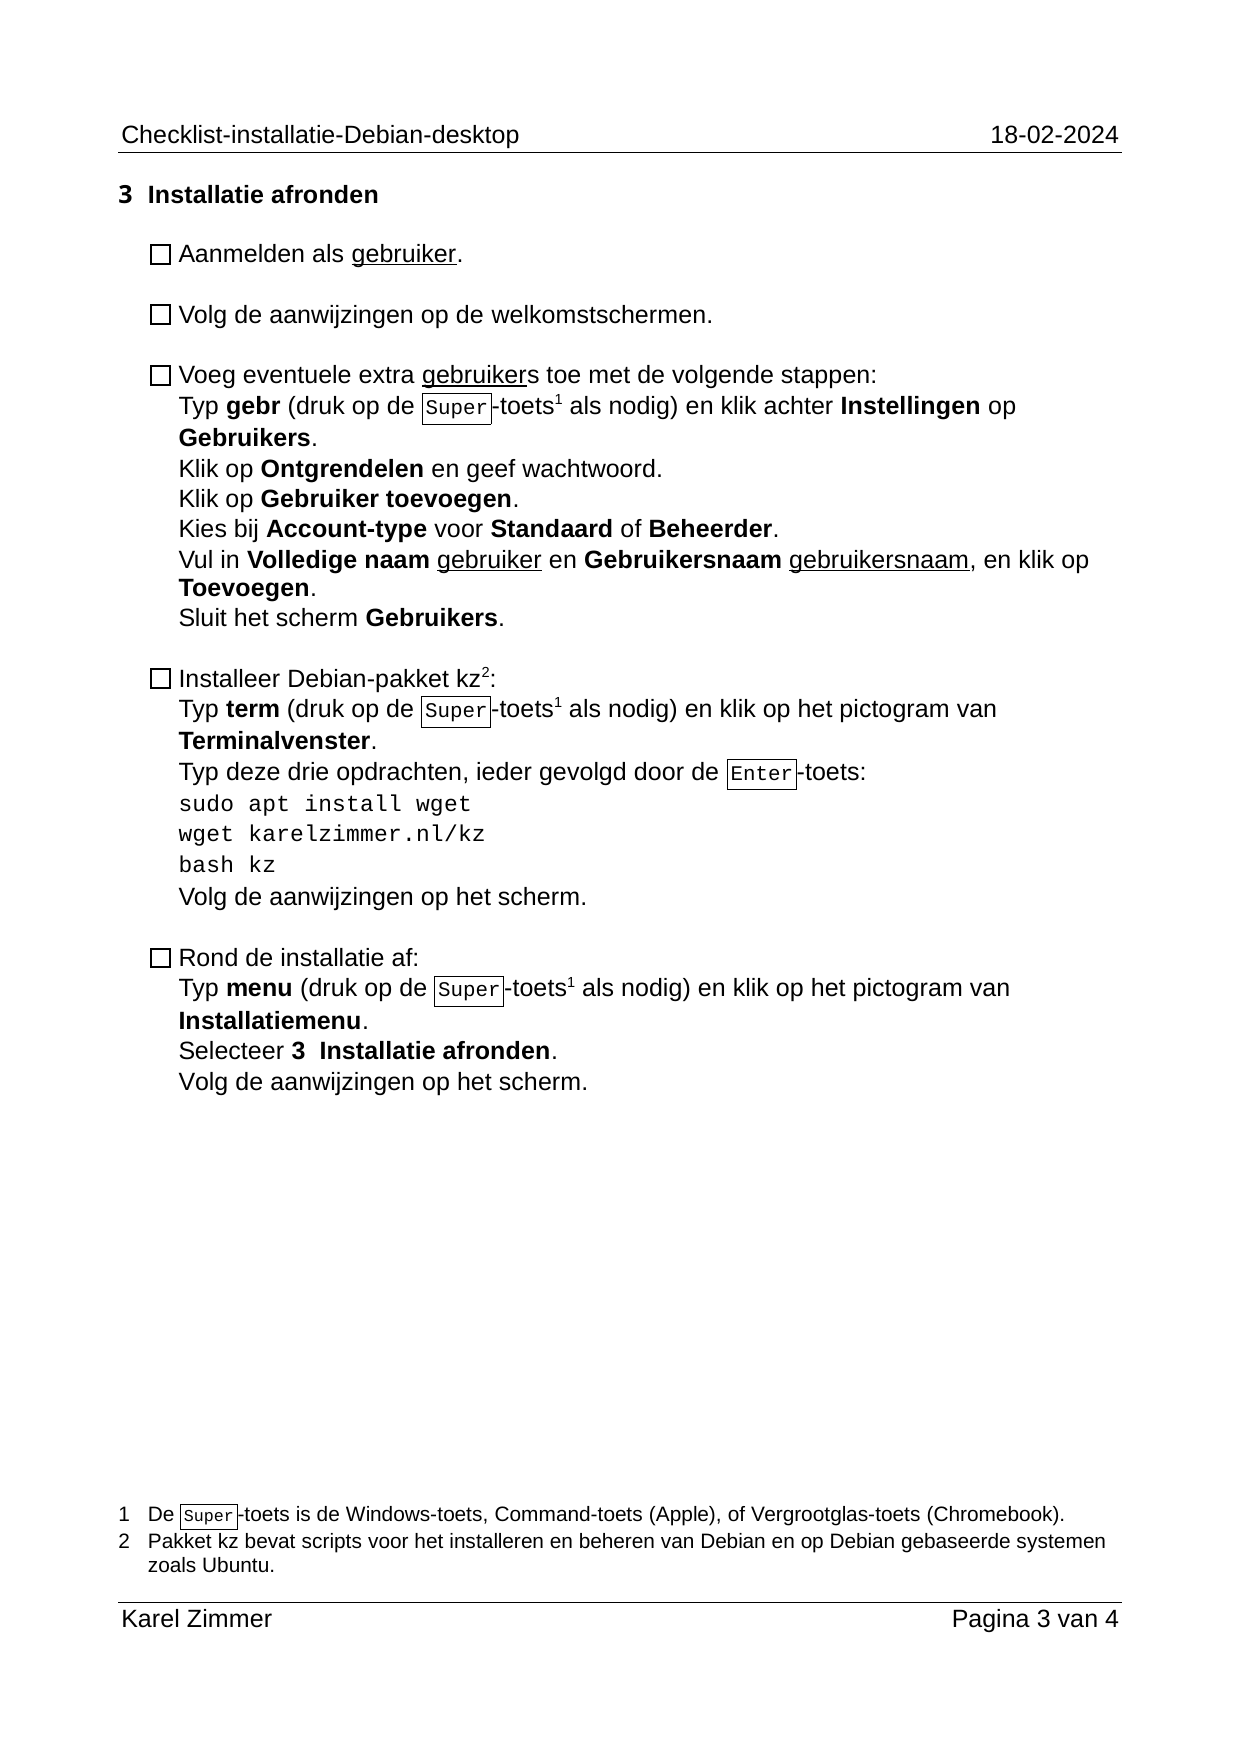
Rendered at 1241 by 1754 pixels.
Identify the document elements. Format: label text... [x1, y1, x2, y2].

table_cell [142, 544, 177, 603]
table_cell [118, 973, 142, 1036]
table_cell [177, 330, 1122, 360]
table_cell [142, 484, 177, 514]
table_cell [118, 454, 142, 484]
table_cell Vul in Volledige naam gebruiker en Gebruikersnaam gebruikersnaam, en klik op Toevoegen. [177, 544, 1122, 603]
table_cell [142, 694, 177, 756]
table_header [142, 239, 177, 269]
table_header Aanmelden als gebruiker. [177, 239, 1122, 269]
table_cell [142, 943, 177, 973]
list Installatie afronden [118, 177, 1122, 211]
table_cell [118, 913, 142, 943]
table_cell Volg de aanwijzingen op de welkomstschermen. [177, 300, 1122, 330]
table_cell [118, 484, 142, 514]
table_cell [118, 756, 142, 791]
table_cell Installeer Debian-pakket kz: [177, 663, 1122, 694]
table_cell [142, 269, 177, 300]
table_cell [118, 852, 142, 882]
table_cell [142, 1036, 177, 1066]
table_cell [142, 633, 177, 663]
table_cell sudo apt install wget [177, 791, 1122, 822]
table_cell [118, 391, 142, 453]
table_cell [142, 973, 177, 1036]
table_cell [118, 360, 142, 391]
table_cell Typ deze drie opdrachten, ieder gevolgd door de Enter-toets: [177, 756, 1122, 791]
table_cell [142, 514, 177, 544]
table_cell Typ gebr (druk op de Super-toets als nodig) en klik achter Instellingen op Gebruikers. [177, 391, 1122, 453]
table_cell Sluit het scherm Gebruikers. [177, 603, 1122, 633]
table_cell [118, 300, 142, 330]
table_cell [118, 603, 142, 633]
table_cell [142, 852, 177, 882]
table_cell [142, 663, 177, 694]
table_cell Volg de aanwijzingen op het scherm. [177, 882, 1122, 912]
table_cell [142, 791, 177, 822]
table_cell [142, 454, 177, 484]
table_cell [118, 822, 142, 852]
table_cell Klik op Ontgrendelen en geef wachtwoord. [177, 454, 1122, 484]
table_cell wget karelzimmer.nl/kz [177, 822, 1122, 852]
table_cell [118, 882, 142, 912]
table_header [118, 239, 142, 269]
table_cell [118, 694, 142, 756]
table_cell [118, 1066, 142, 1097]
table_cell [118, 633, 142, 663]
table_cell [118, 791, 142, 822]
table_cell bash kz [177, 852, 1122, 882]
table_cell [177, 913, 1122, 943]
table_cell [118, 1036, 142, 1066]
table_cell [118, 330, 142, 360]
table_cell [142, 360, 177, 391]
table_cell Klik op Gebruiker toevoegen. [177, 484, 1122, 514]
table_cell [142, 756, 177, 791]
table_cell [142, 330, 177, 360]
table_cell [118, 544, 142, 603]
table_cell [177, 269, 1122, 300]
table_cell [142, 603, 177, 633]
table_cell [142, 1066, 177, 1097]
table_cell Typ term (druk op de Super-toets1 als nodig) en klik op het pictogram van Terminalvenster. [177, 694, 1122, 756]
table_cell [118, 269, 142, 300]
table_cell [118, 943, 142, 973]
table_cell Rond de installatie af: [177, 943, 1122, 973]
table_cell [142, 391, 177, 453]
table_cell Typ menu (druk op de Super-toets1 als nodig) en klik op het pictogram van Installatiemenu. [177, 973, 1122, 1036]
table_cell Volg de aanwijzingen op het scherm. [177, 1066, 1122, 1097]
table_cell [142, 882, 177, 912]
table_cell [118, 514, 142, 544]
table_cell Kies bij Account-type voor Standaard of Beheerder. [177, 514, 1122, 544]
table_cell [118, 663, 142, 694]
table_cell [142, 913, 177, 943]
table_cell Voeg eventuele extra gebruikers toe met de volgende stappen: [177, 360, 1122, 391]
table_cell [177, 633, 1122, 663]
table_cell [142, 300, 177, 330]
table_cell Selecteer 3 Installatie afronden. [177, 1036, 1122, 1066]
table_cell [142, 822, 177, 852]
